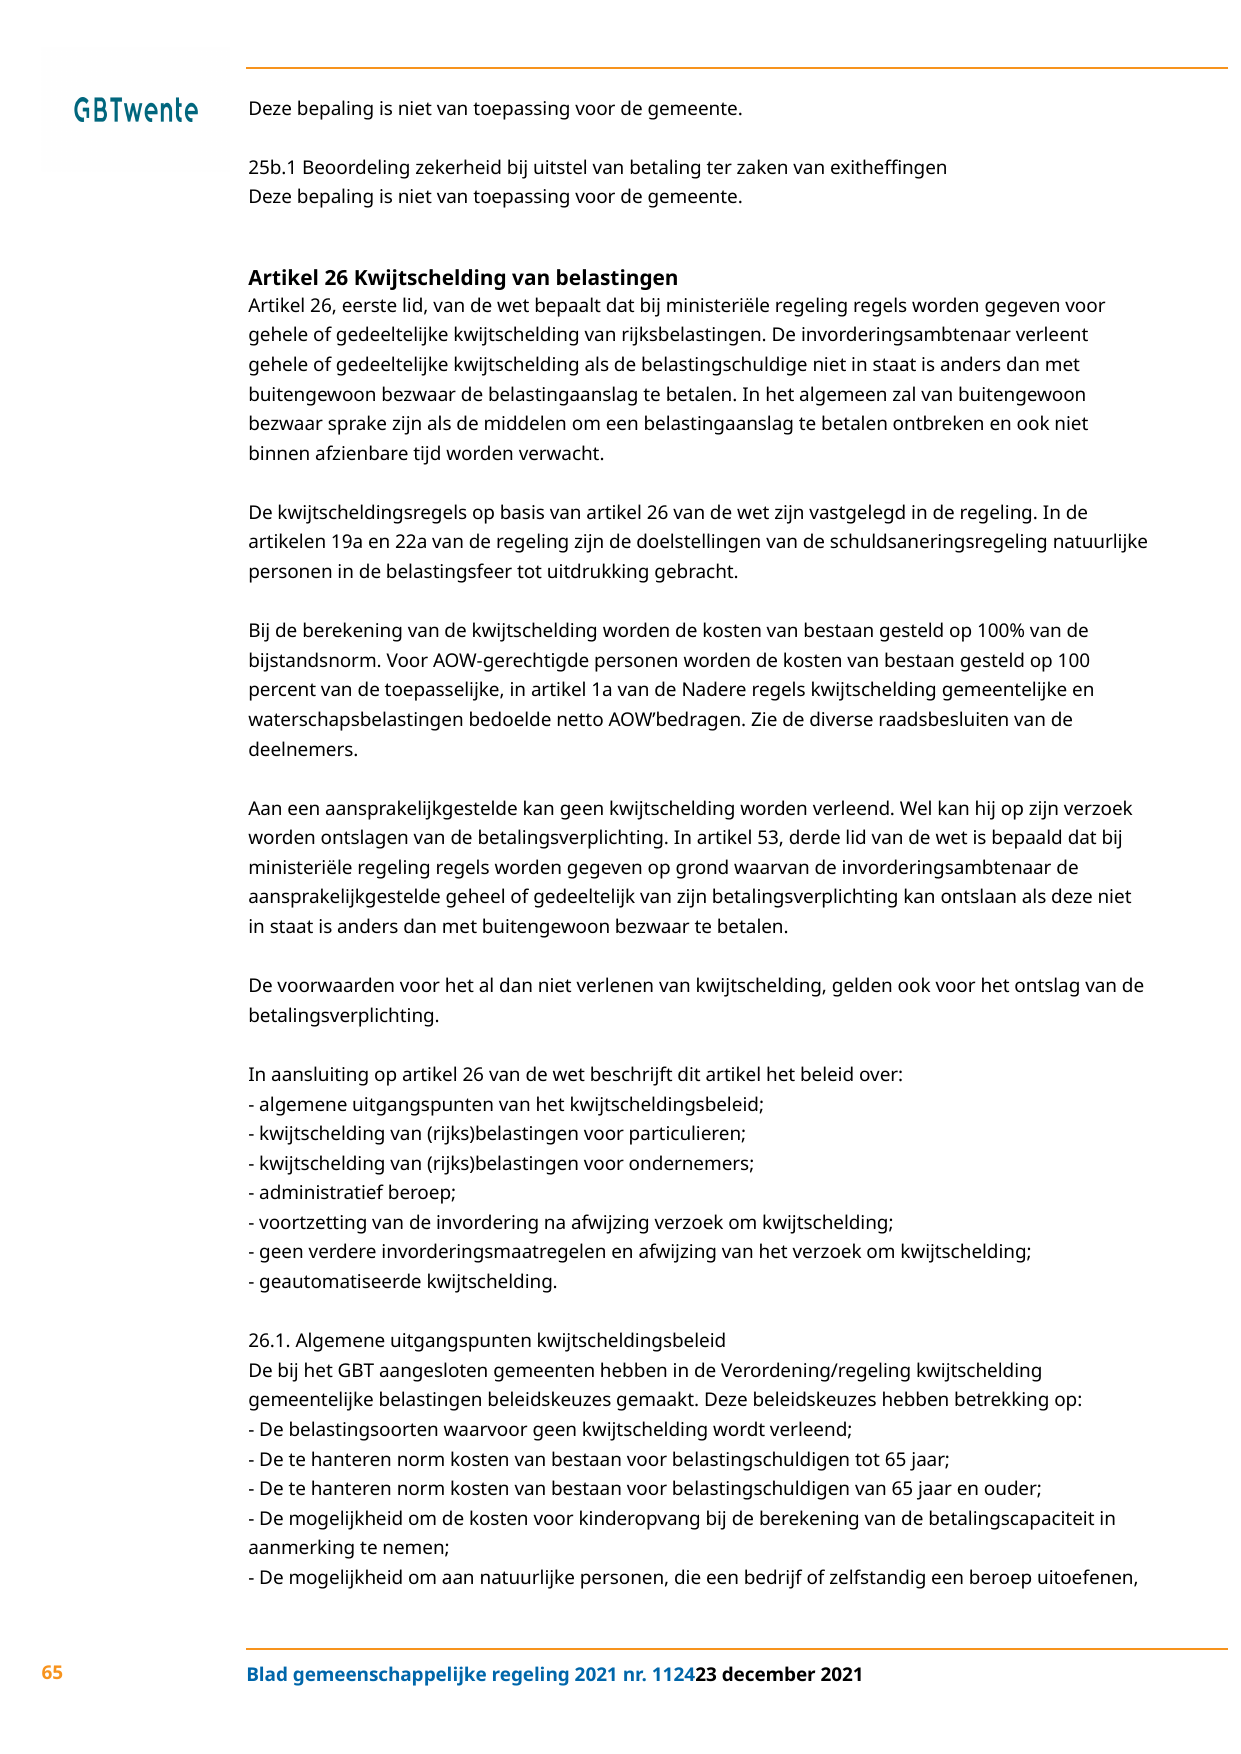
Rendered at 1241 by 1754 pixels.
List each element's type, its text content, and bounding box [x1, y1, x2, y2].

text Artikel 26 Kwijtschelding van belastingen [248, 263, 1152, 292]
text - algemene uitgangspunten van het kwijtscheldingsbeleid; [248, 1091, 1152, 1116]
text De bij het GBT aangesloten gemeenten hebben in de Verordening/regeling kwijtschelding gemeentelijke belastingen beleidskeuzes gemaakt. Deze beleidskeuzes hebben betrekking op: [248, 1357, 1152, 1412]
text - De mogelijkheid om aan natuurlijke personen, die een bedrijf of zelfstandig een beroep uitoefenen, [248, 1564, 1152, 1590]
text - kwijtschelding van (rijks)belastingen voor particulieren; [248, 1120, 1152, 1146]
text - De te hanteren norm kosten van bestaan voor belastingschuldigen van 65 jaar en ouder; [248, 1475, 1152, 1501]
text De voorwaarden voor het al dan niet verlenen van kwijtschelding, gelden ook voor het ontslag van de betalingsverplichting. [248, 972, 1152, 1028]
text - administratief beroep; [248, 1179, 1152, 1205]
text - De belastingsoorten waarvoor geen kwijtschelding wordt verleend; [248, 1416, 1152, 1442]
text Deze bepaling is niet van toepassing voor de gemeente. [248, 95, 1152, 121]
text - De te hanteren norm kosten van bestaan voor belastingschuldigen tot 65 jaar; [248, 1446, 1152, 1471]
text 26.1. Algemene uitgangspunten kwijtscheldingsbeleid [248, 1327, 1152, 1353]
text De kwijtscheldingsregels op basis van artikel 26 van de wet zijn vastgelegd in de regeling. In de artikelen 19a en 22a van de regeling zijn de doelstellingen van de schuldsaneringsregeling natuurlijke personen in de belastingsfeer tot uitdrukking gebracht. [248, 499, 1152, 584]
text Bij de berekening van de kwijtschelding worden de kosten van bestaan gesteld op 100% van de bijstandsnorm. Voor AOW-gerechtigde personen worden de kosten van bestaan gesteld op 100 percent van de toepasselijke, in artikel 1a van de Nadere regels kwijtschelding gemeentelijke en waterschapsbelastingen bedoelde netto AOW’bedragen. Zie de diverse raadsbesluiten van de deelnemers. [248, 617, 1152, 761]
text 25b.1 Beoordeling zekerheid bij uitstel van betaling ter zaken van exitheffingen [248, 154, 1152, 180]
text - geautomatiseerde kwijtschelding. [248, 1268, 1152, 1294]
text Deze bepaling is niet van toepassing voor de gemeente. [248, 183, 1152, 209]
text - kwijtschelding van (rijks)belastingen voor ondernemers; [248, 1150, 1152, 1176]
text Artikel 26, eerste lid, van de wet bepaalt dat bij ministeriële regeling regels worden gegeven voor gehele of gedeeltelijke kwijtschelding van rijksbelastingen. De invorderingsambtenaar verleent gehele of gedeeltelijke kwijtschelding als de belastingschuldige niet in staat is anders dan met buitengewoon bezwaar de belastingaanslag te betalen. In het algemeen zal van buitengewoon bezwaar sprake zijn als de middelen om een belastingaanslag te betalen ontbreken en ook niet binnen afzienbare tijd worden verwacht. [248, 292, 1152, 466]
picture [41, 47, 231, 172]
text - geen verdere invorderingsmaatregelen en afwijzing van het verzoek om kwijtschelding; [248, 1239, 1152, 1264]
text In aansluiting op artikel 26 van de wet beschrijft dit artikel het beleid over: [248, 1061, 1152, 1087]
text Aan een aansprakelijkgestelde kan geen kwijtschelding worden verleend. Wel kan hij op zijn verzoek worden ontslagen van de betalingsverplichting. In artikel 53, derde lid van de wet is bepaald dat bij ministeriële regeling regels worden gegeven op grond waarvan de invorderingsambtenaar de aansprakelijkgestelde geheel of gedeeltelijk van zijn betalingsverplichting kan ontslaan als deze niet in staat is anders dan met buitengewoon bezwaar te betalen. [248, 795, 1152, 939]
text - De mogelijkheid om de kosten voor kinderopvang bij de berekening van de betalingscapaciteit in aanmerking te nemen; [248, 1505, 1152, 1560]
text - voortzetting van de invordering na afwijzing verzoek om kwijtschelding; [248, 1209, 1152, 1235]
